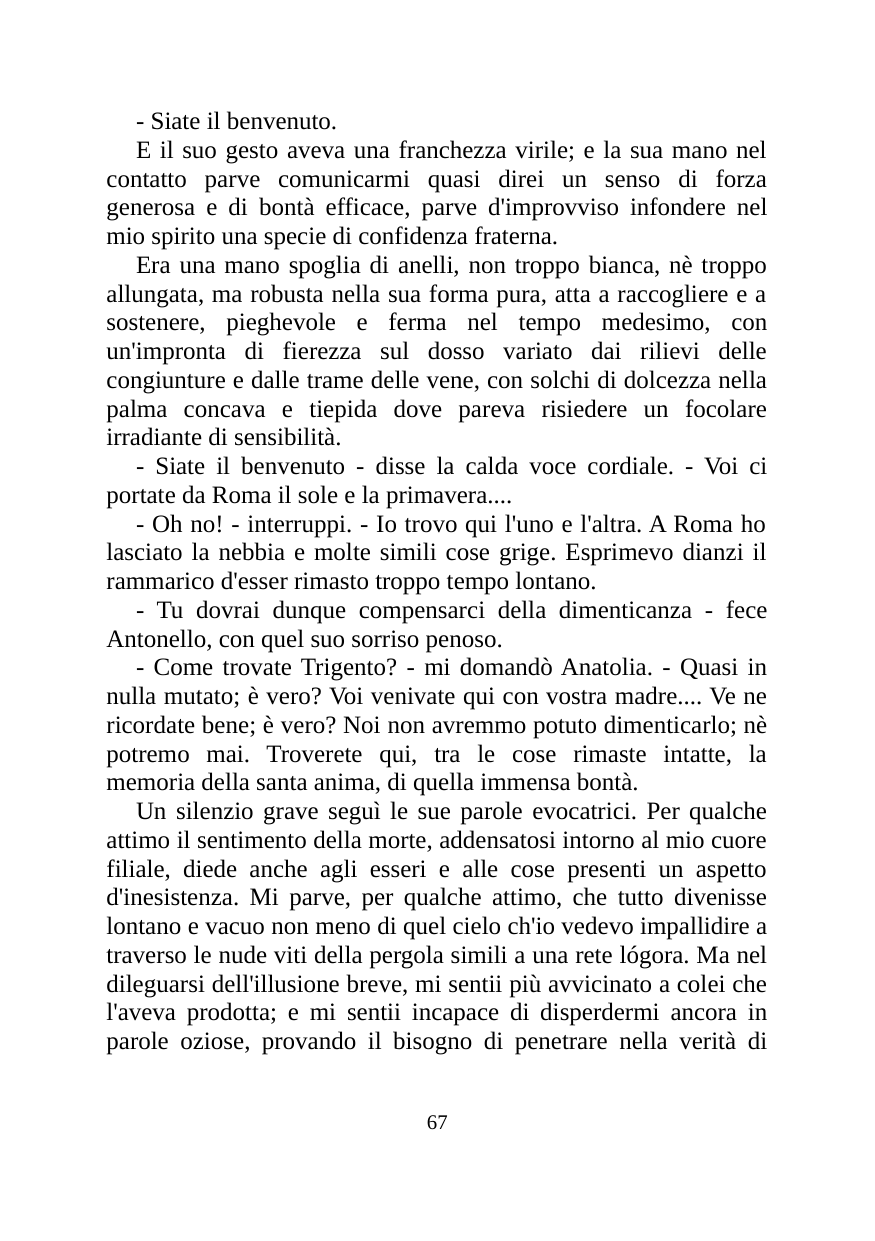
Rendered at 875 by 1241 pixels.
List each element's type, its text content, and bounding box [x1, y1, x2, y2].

text Era una mano spoglia di anelli, non troppo bianca, nè troppo allungata, ma robusta nella sua forma pura, atta a raccogliere e a sostenere, pieghevole e ferma nel tempo medesimo, con un'impronta di fierezza sul dosso variato dai rilievi delle congiunture e dalle trame delle vene, con solchi di dolcezza nella palma concava e tiepida dove pareva risiedere un focolare irradiante di sensibilità. [106, 250, 768, 451]
text - Oh no! - interruppi. - Io trovo qui l'uno e l'altra. A Roma ho lasciato la nebbia e molte simili cose grige. Esprimevo dianzi il rammarico d'esser rimasto troppo tempo lontano. [106, 509, 768, 595]
text - Siate il benvenuto. [106, 106, 768, 135]
text Un silenzio grave seguì le sue parole evocatrici. Per qualche attimo il sentimento della morte, addensatosi intorno al mio cuore filiale, diede anche agli esseri e alle cose presenti un aspetto d'inesistenza. Mi parve, per qualche attimo, che tutto divenisse lontano e vacuo non meno di quel cielo ch'io vedevo impallidire a traverso le nude viti della pergola simili a una rete lógora. Ma nel dileguarsi dell'illusione breve, mi sentii più avvicinato a colei che l'aveva prodotta; e mi sentii incapace di disperdermi ancora in parole oziose, provando il bisogno di penetrare nella verità di [106, 796, 768, 1055]
text - Come trovate Trigento? - mi domandò Anatolia. - Quasi in nulla mutato; è vero? Voi venivate qui con vostra madre.... Ve ne ricordate bene; è vero? Noi non avremmo potuto dimenticarlo; nè potremo mai. Troverete qui, tra le cose rimaste intatte, la memoria della santa anima, di quella immensa bontà. [106, 652, 768, 796]
text - Tu dovrai dunque compensarci della dimenticanza - fece Antonello, con quel suo sorriso penoso. [106, 595, 768, 652]
text E il suo gesto aveva una franchezza virile; e la sua mano nel contatto parve comunicarmi quasi direi un senso di forza generosa e di bontà efficace, parve d'improvviso infondere nel mio spirito una specie di confidenza fraterna. [106, 135, 768, 250]
text - Siate il benvenuto - disse la calda voce cordiale. - Voi ci portate da Roma il sole e la primavera.... [106, 451, 768, 509]
